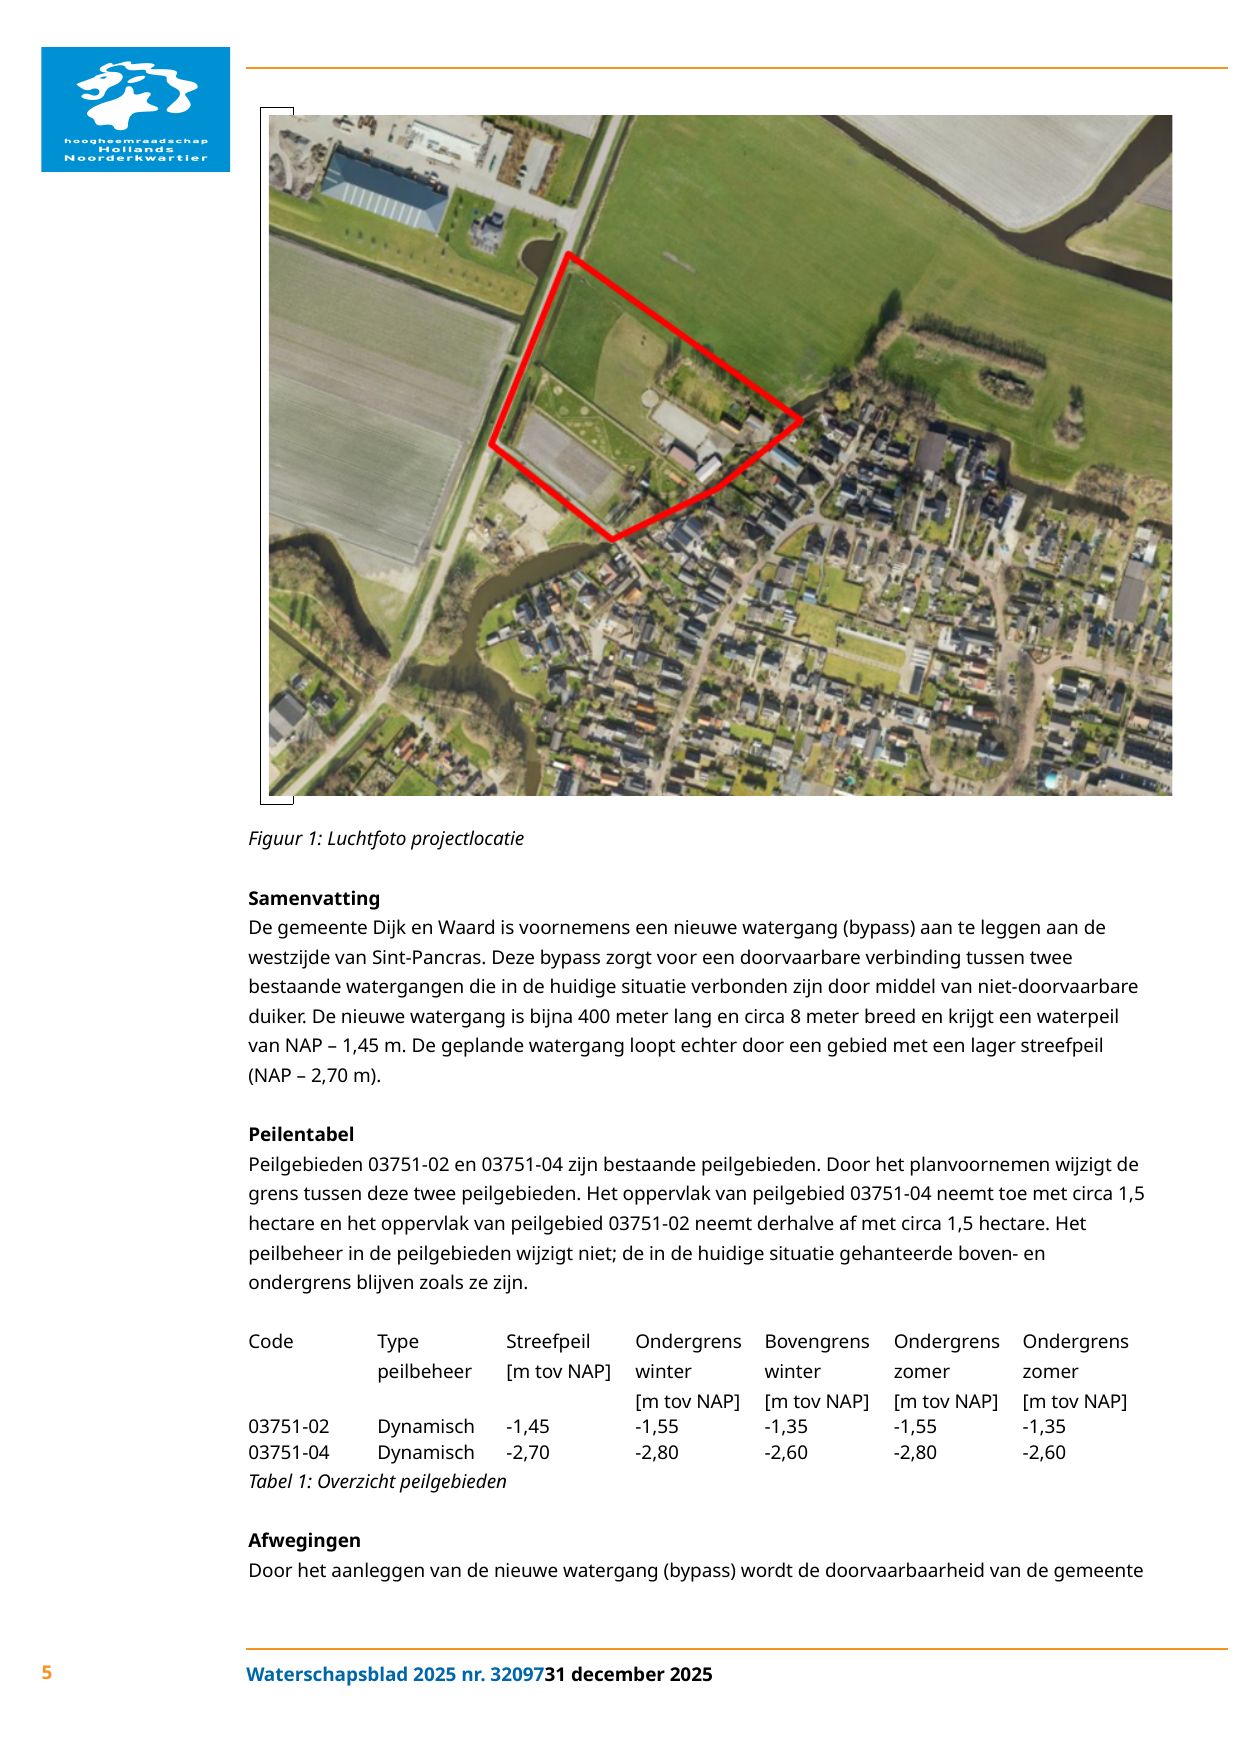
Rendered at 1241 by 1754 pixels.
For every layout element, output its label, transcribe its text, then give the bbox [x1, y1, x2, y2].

table_cell -2,80 [635, 1439, 764, 1465]
text Figuur 1: Luchtfoto projectlocatie [248, 826, 1152, 851]
table_cell 03751-04 [248, 1439, 377, 1465]
text Door het aanleggen van de nieuwe watergang (bypass) wordt de doorvaarbaarheid van de gemeente [248, 1557, 1152, 1583]
table_header Type peilbeheer [377, 1329, 506, 1413]
text Tabel 1: Overzicht peilgebieden [248, 1468, 1152, 1494]
table_header Code [248, 1329, 377, 1413]
table_cell -1,35 [1023, 1414, 1152, 1439]
table_header Streefpeil [m tov NAP] [506, 1329, 635, 1413]
text Peilentabel [248, 1121, 1152, 1147]
table_cell -1,55 [635, 1414, 764, 1439]
table_cell Dynamisch [377, 1439, 506, 1465]
text Afwegingen [248, 1527, 1152, 1553]
picture [118, 62, 197, 112]
table_cell -2,70 [506, 1439, 635, 1465]
picture [129, 76, 144, 82]
table_cell -1,45 [506, 1414, 635, 1439]
table_cell -1,35 [764, 1414, 893, 1439]
table_header Ondergrens zomer [m tov NAP] [894, 1329, 1022, 1413]
table_cell -1,55 [894, 1414, 1022, 1439]
table_cell -2,80 [894, 1439, 1022, 1465]
picture [78, 64, 122, 99]
text Peilgebieden 03751-02 en 03751-04 zijn bestaande peilgebieden. Door het planvoornemen wijzigt de grens tussen deze twee peilgebieden. Het oppervlak van peilgebied 03751-04 neemt toe met circa 1,5 hectare en het oppervlak van peilgebied 03751-02 neemt derhalve af met circa 1,5 hectare. Het peilbeheer in de peilgebieden wijzigt niet; de in de huidige situatie gehanteerde boven- en ondergrens blijven zoals ze zijn. [248, 1151, 1152, 1295]
picture [88, 87, 157, 130]
table_header Ondergrens winter [m tov NAP] [635, 1329, 764, 1413]
text Samenvatting [248, 885, 1152, 911]
text De gemeente Dijk en Waard is voornemens een nieuwe watergang (bypass) aan te leggen aan de westzijde van Sint-Pancras. Deze bypass zorgt voor een doorvaarbare verbinding tussen twee bestaande watergangen die in de huidige situatie verbonden zijn door middel van niet-doorvaarbare duiker. De nieuwe watergang is bijna 400 meter lang en circa 8 meter breed en krijgt een waterpeil van NAP – 1,45 m. De geplande watergang loopt echter door een gebied met een lager streefpeil (NAP – 2,70 m). [248, 914, 1152, 1088]
table_header Ondergrens zomer [m tov NAP] [1023, 1329, 1152, 1413]
table_cell 03751-02 [248, 1414, 377, 1439]
table_cell -2,60 [1023, 1439, 1152, 1465]
table_cell -2,60 [764, 1439, 893, 1465]
picture [268, 115, 1173, 796]
table_cell Dynamisch [377, 1414, 506, 1439]
table_header Bovengrens winter [m tov NAP] [764, 1329, 893, 1413]
